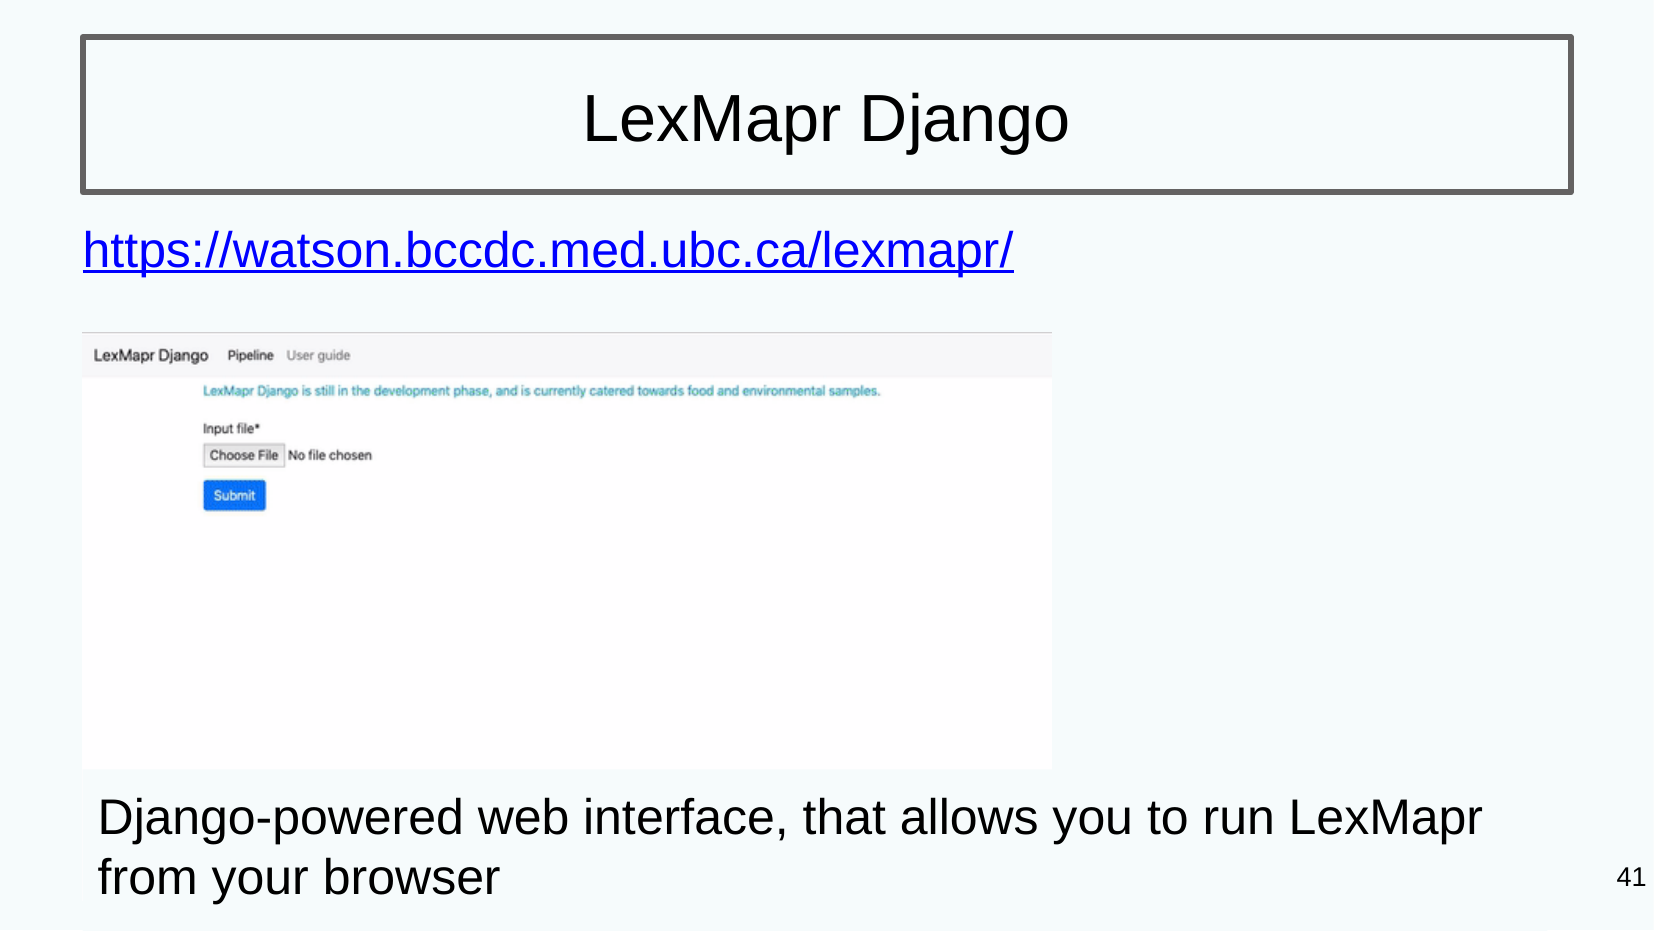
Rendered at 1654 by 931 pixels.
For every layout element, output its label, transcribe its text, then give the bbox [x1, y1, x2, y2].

text_box Django-powered web interface, that allows you to run LexMapr from your browser [82, 769, 1548, 931]
slide_number [1548, 859, 1647, 931]
picture [82, 332, 1052, 769]
text_box https://watson.bccdc.med.ubc.ca/lexmapr/ [82, 217, 1571, 757]
text_box LexMapr Django [82, 37, 1571, 193]
